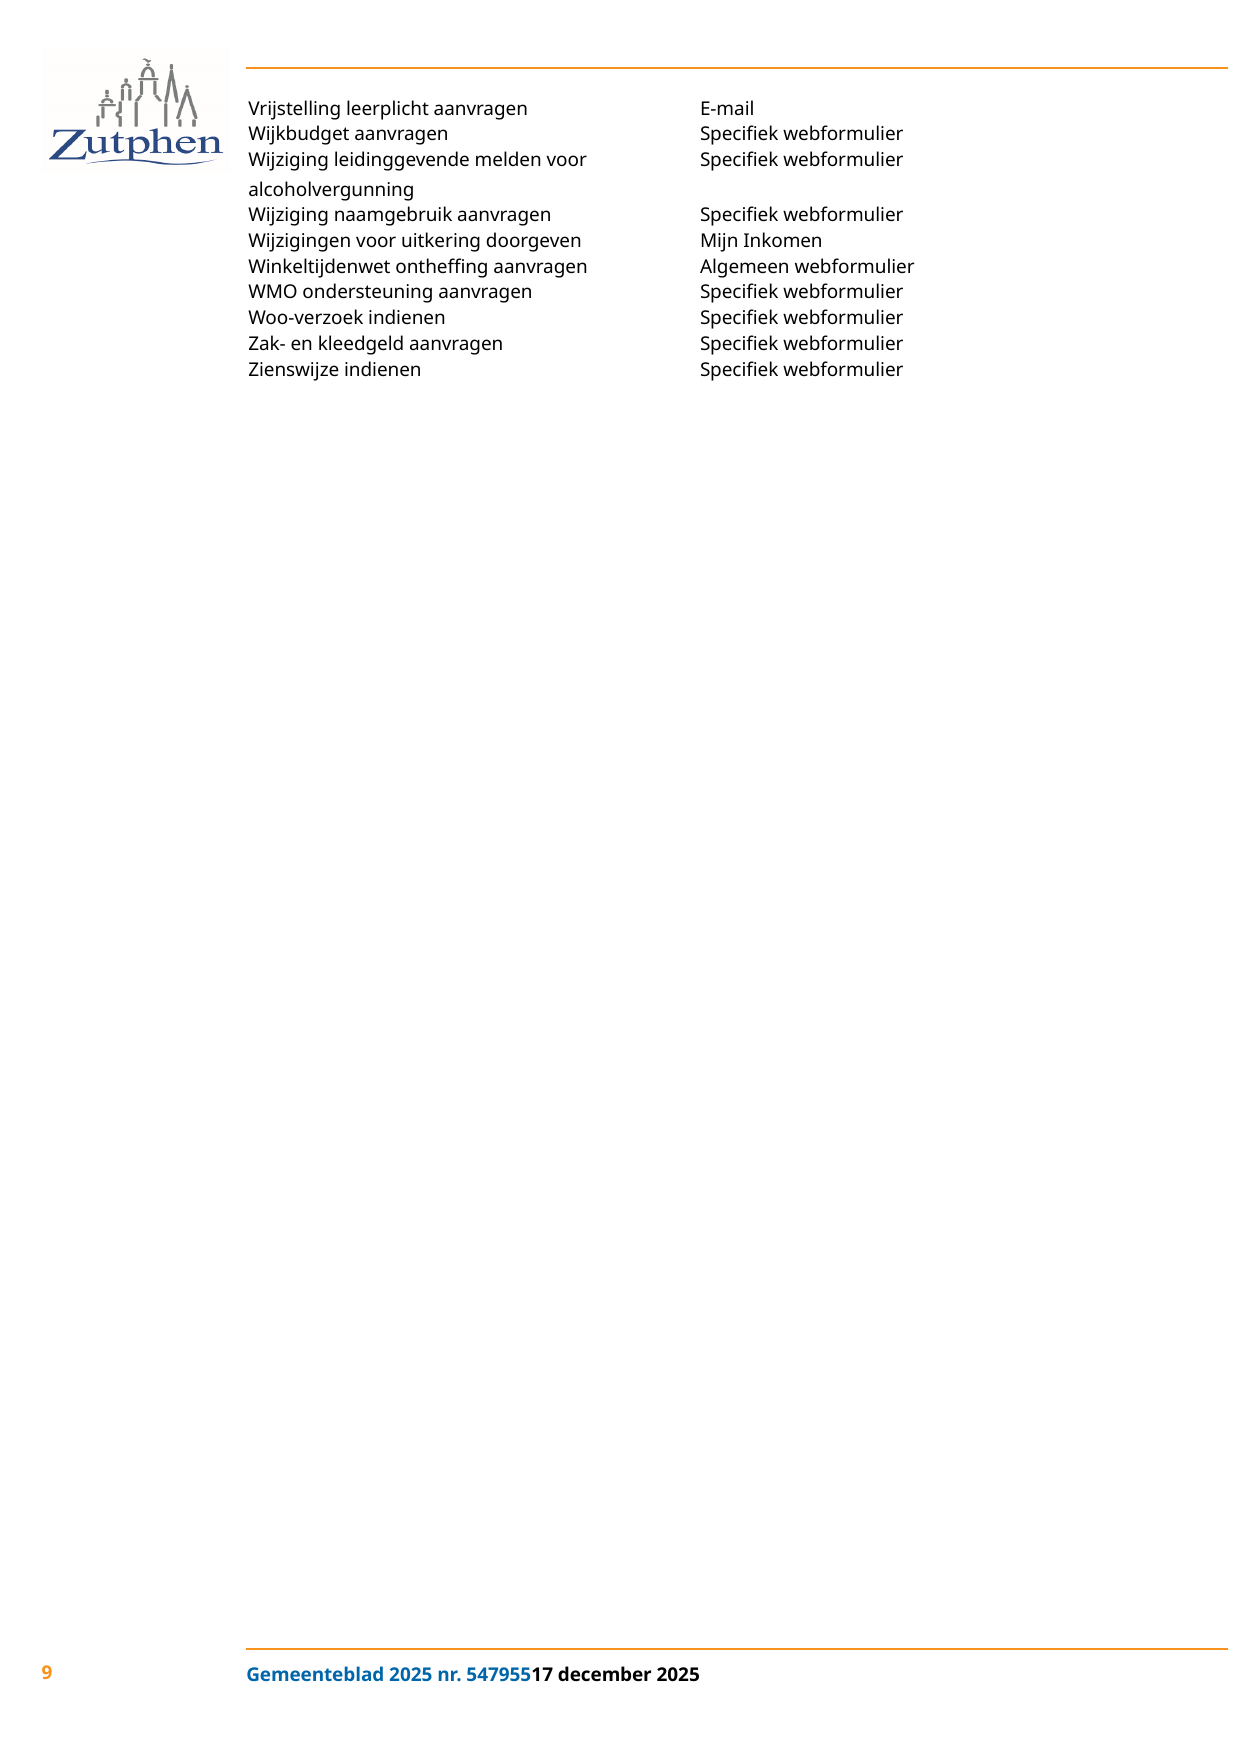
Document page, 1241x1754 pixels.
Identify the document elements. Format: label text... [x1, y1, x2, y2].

table_cell Mijn Inkomen [700, 227, 1152, 253]
table_cell Specifiek webformulier [700, 305, 1152, 330]
table_cell Specifiek webformulier [700, 330, 1152, 356]
table_cell Zienswijze indienen [248, 356, 700, 382]
table_cell Vrijstelling leerplicht aanvragen [248, 95, 700, 121]
table_cell Specifiek webformulier [700, 146, 1152, 202]
table_cell Wijziging leidinggevende melden voor alcoholvergunning [248, 146, 700, 202]
table_cell Specifiek webformulier [700, 356, 1152, 382]
table_cell E-mail [700, 95, 1152, 121]
table_cell Specifiek webformulier [700, 279, 1152, 304]
table_cell Wijziging naamgebruik aanvragen [248, 202, 700, 227]
table_cell Winkeltijdenwet ontheffing aanvragen [248, 253, 700, 279]
table_cell Woo-verzoek indienen [248, 305, 700, 330]
table_cell Wijkbudget aanvragen [248, 121, 700, 146]
table_cell Wijzigingen voor uitkering doorgeven [248, 227, 700, 253]
table_cell Zak- en kleedgeld aanvragen [248, 330, 700, 356]
table_cell Specifiek webformulier [700, 202, 1152, 227]
table_cell Specifiek webformulier [700, 121, 1152, 146]
table_cell WMO ondersteuning aanvragen [248, 279, 700, 304]
table_cell Algemeen webformulier [700, 253, 1152, 279]
picture [41, 47, 231, 172]
